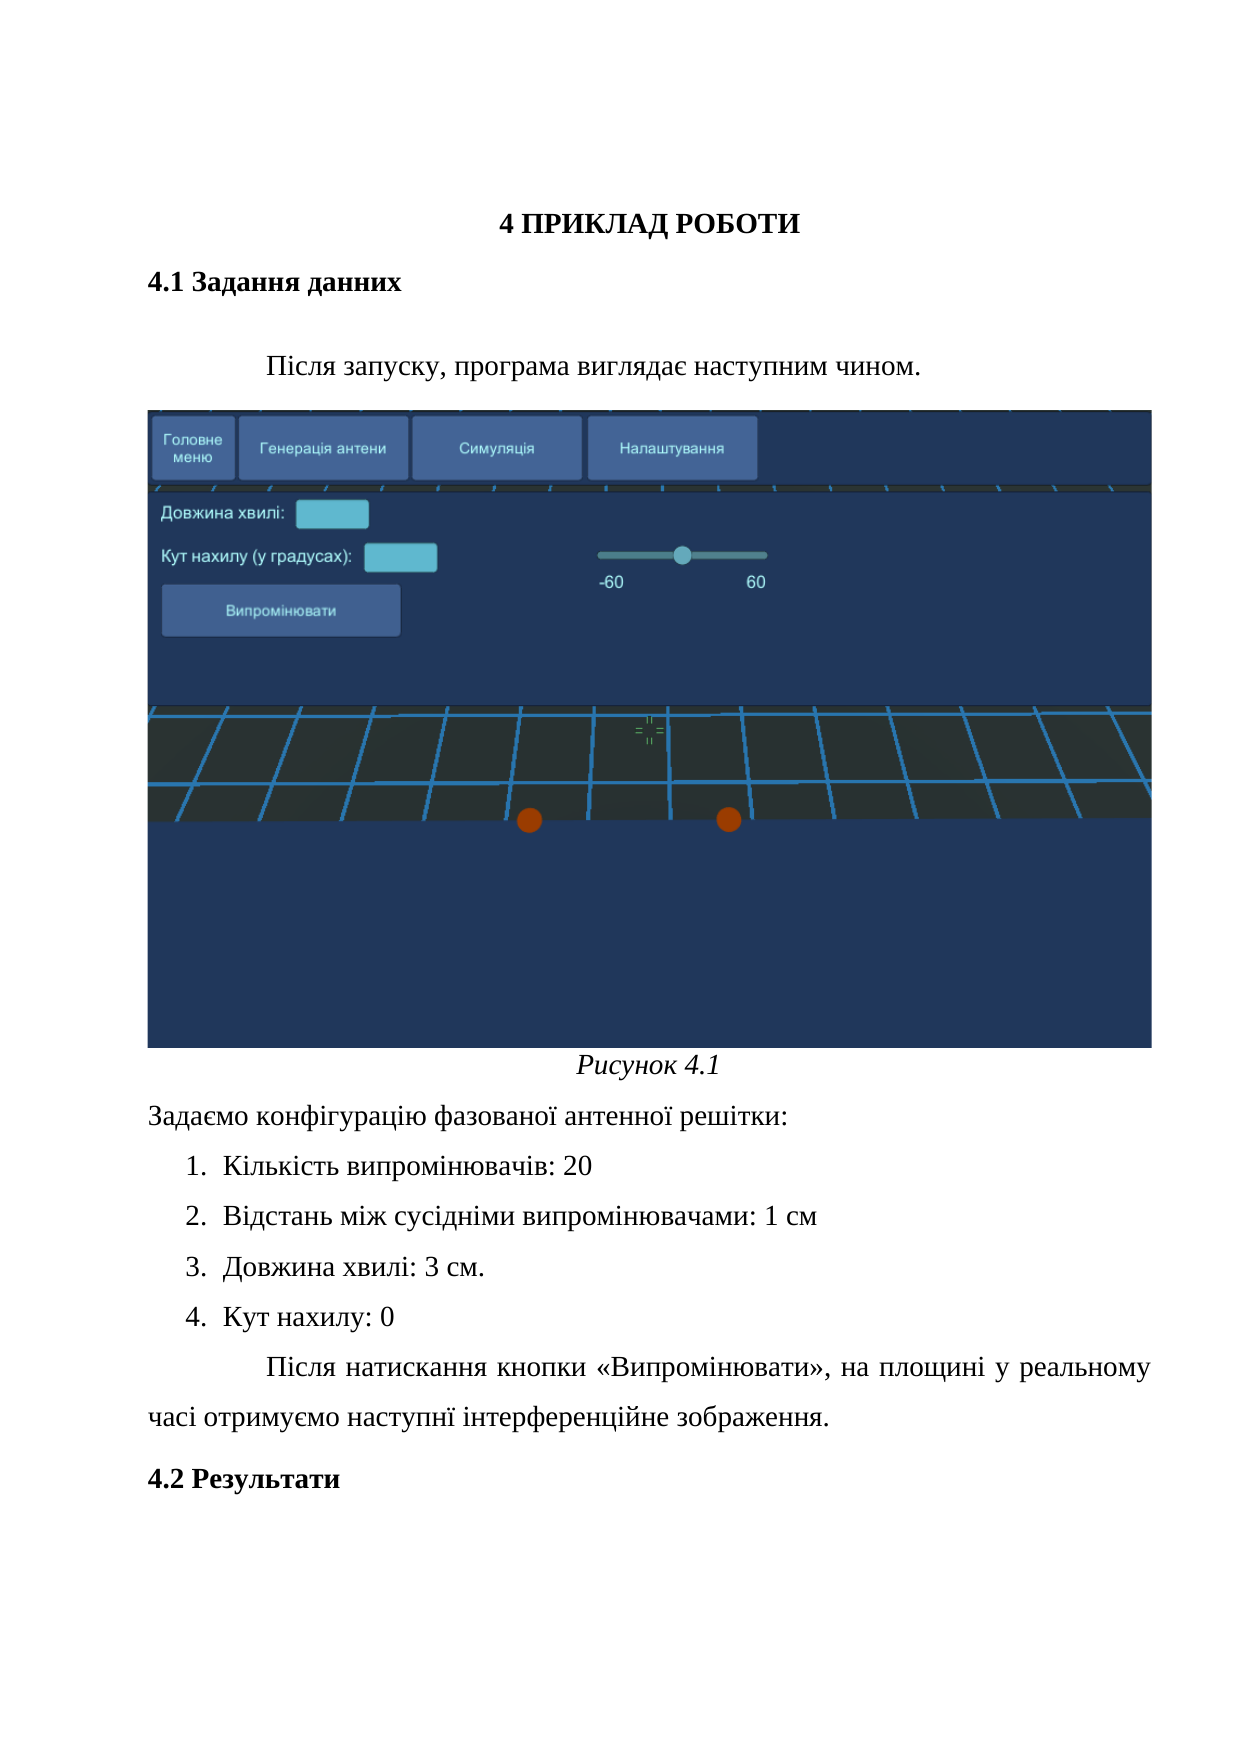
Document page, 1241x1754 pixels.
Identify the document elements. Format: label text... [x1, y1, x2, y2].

list Кут нахилу: 0 [185, 1299, 1152, 1332]
text Задаємо конфігурацію фазованої антенної решітки: [148, 1098, 1152, 1131]
subtitle 4 ПРИКЛАД РОБОТИ [148, 206, 1152, 240]
picture [147, 410, 1152, 1048]
list Відстань між сусідніми випромінювачами: 1 см [185, 1198, 1152, 1232]
text Після запуску, програма виглядає наступним чином. [148, 348, 1152, 381]
list Довжина хвилі: 3 см. [185, 1249, 1152, 1282]
text Після натискання кнопки «Випромінювати», на площині у реальному часі отримуємо наступнї інтерференційне зображення. [148, 1349, 1152, 1433]
subtitle 4.1 Задання данних [148, 264, 1152, 297]
list Кількість випромінювачів: 20 [185, 1148, 1152, 1182]
text Рисунок 4.1 [148, 1048, 1152, 1081]
subtitle 4.2 Результати [148, 1462, 1152, 1495]
